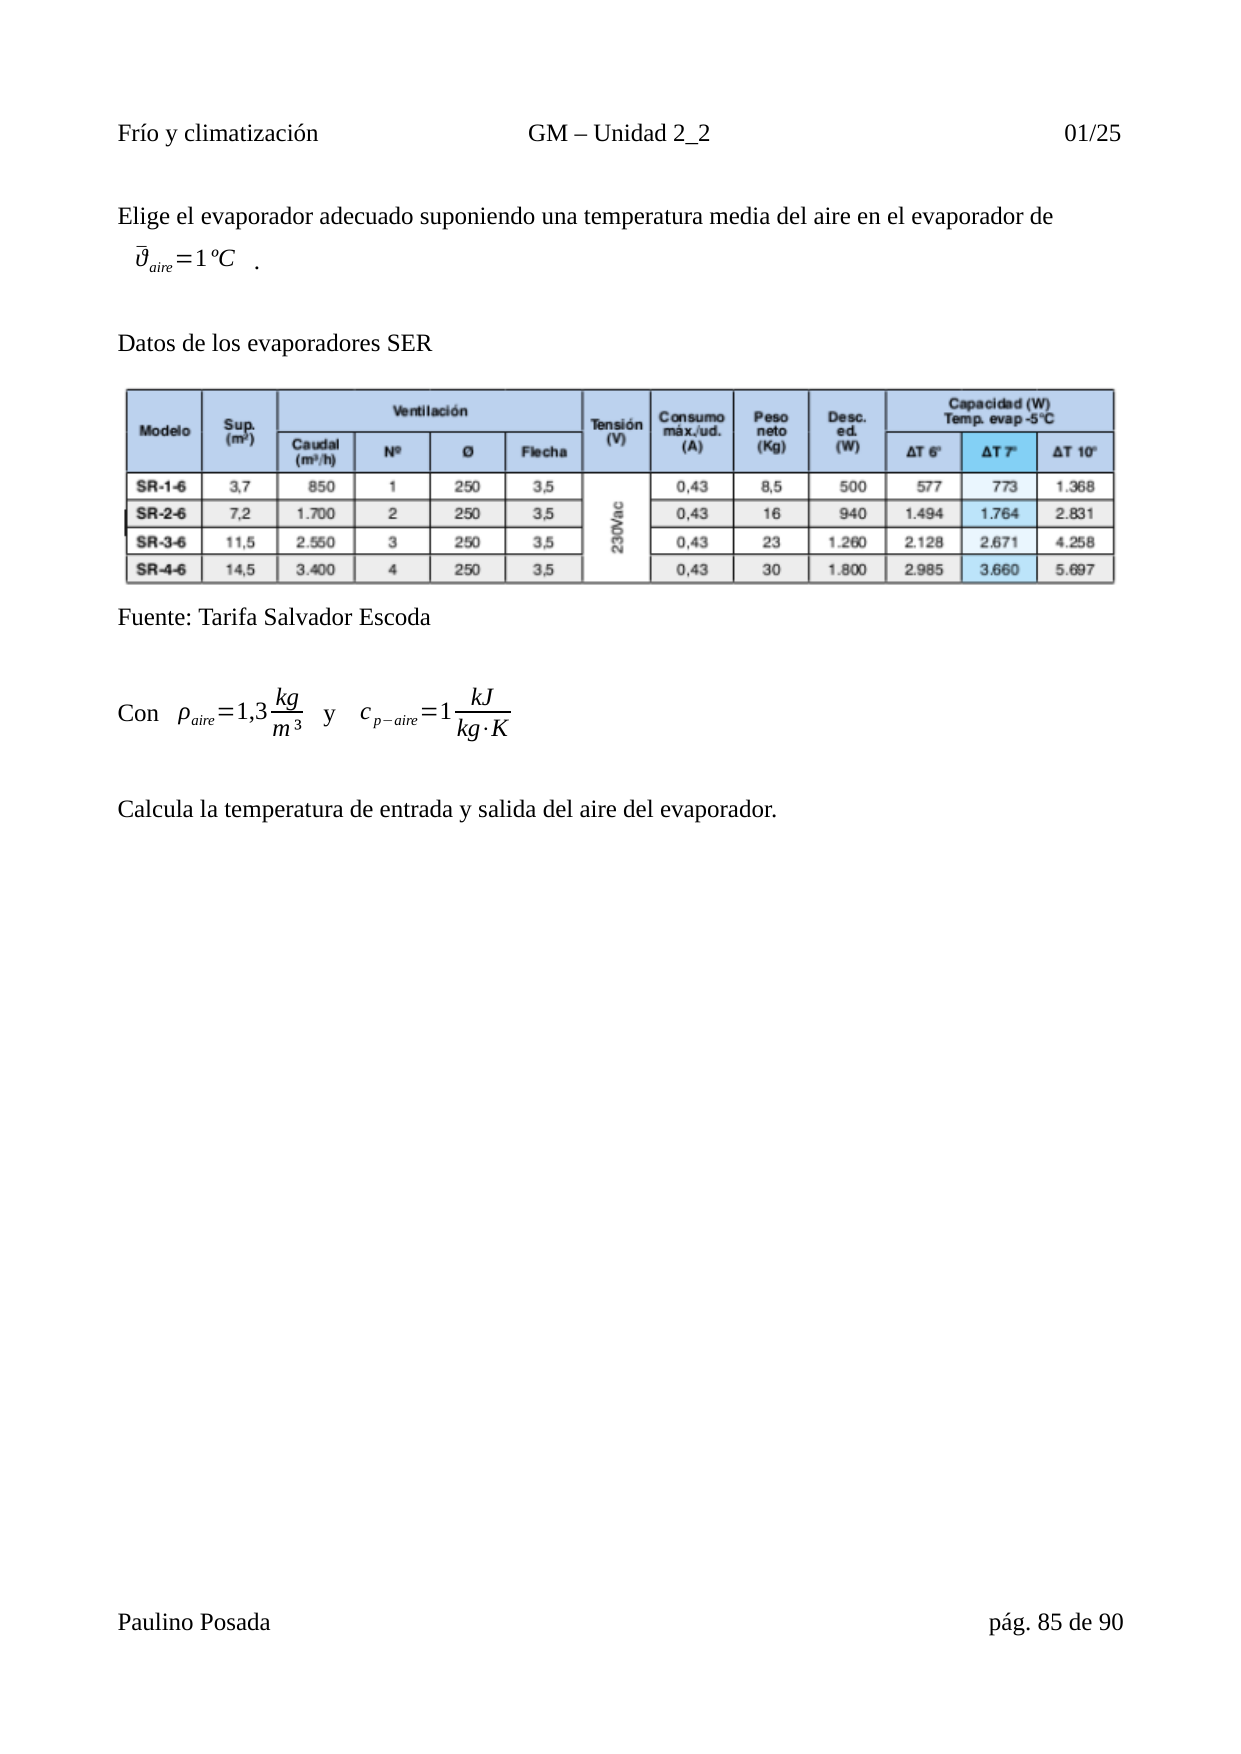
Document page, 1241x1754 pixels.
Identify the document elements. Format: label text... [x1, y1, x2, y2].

text Datos de los evaporadores SER [117, 328, 1123, 356]
text Elige el evaporador adecuado suponiendo una temperatura media del aire en el evaporador de . [117, 201, 1123, 276]
text Cony [117, 683, 1123, 742]
text Calcula la temperatura de entrada y salida del aire del evaporador. [117, 794, 1123, 823]
picture [120, 383, 1121, 588]
text Fuente: Tarifa Salvador Escoda [117, 588, 1123, 631]
